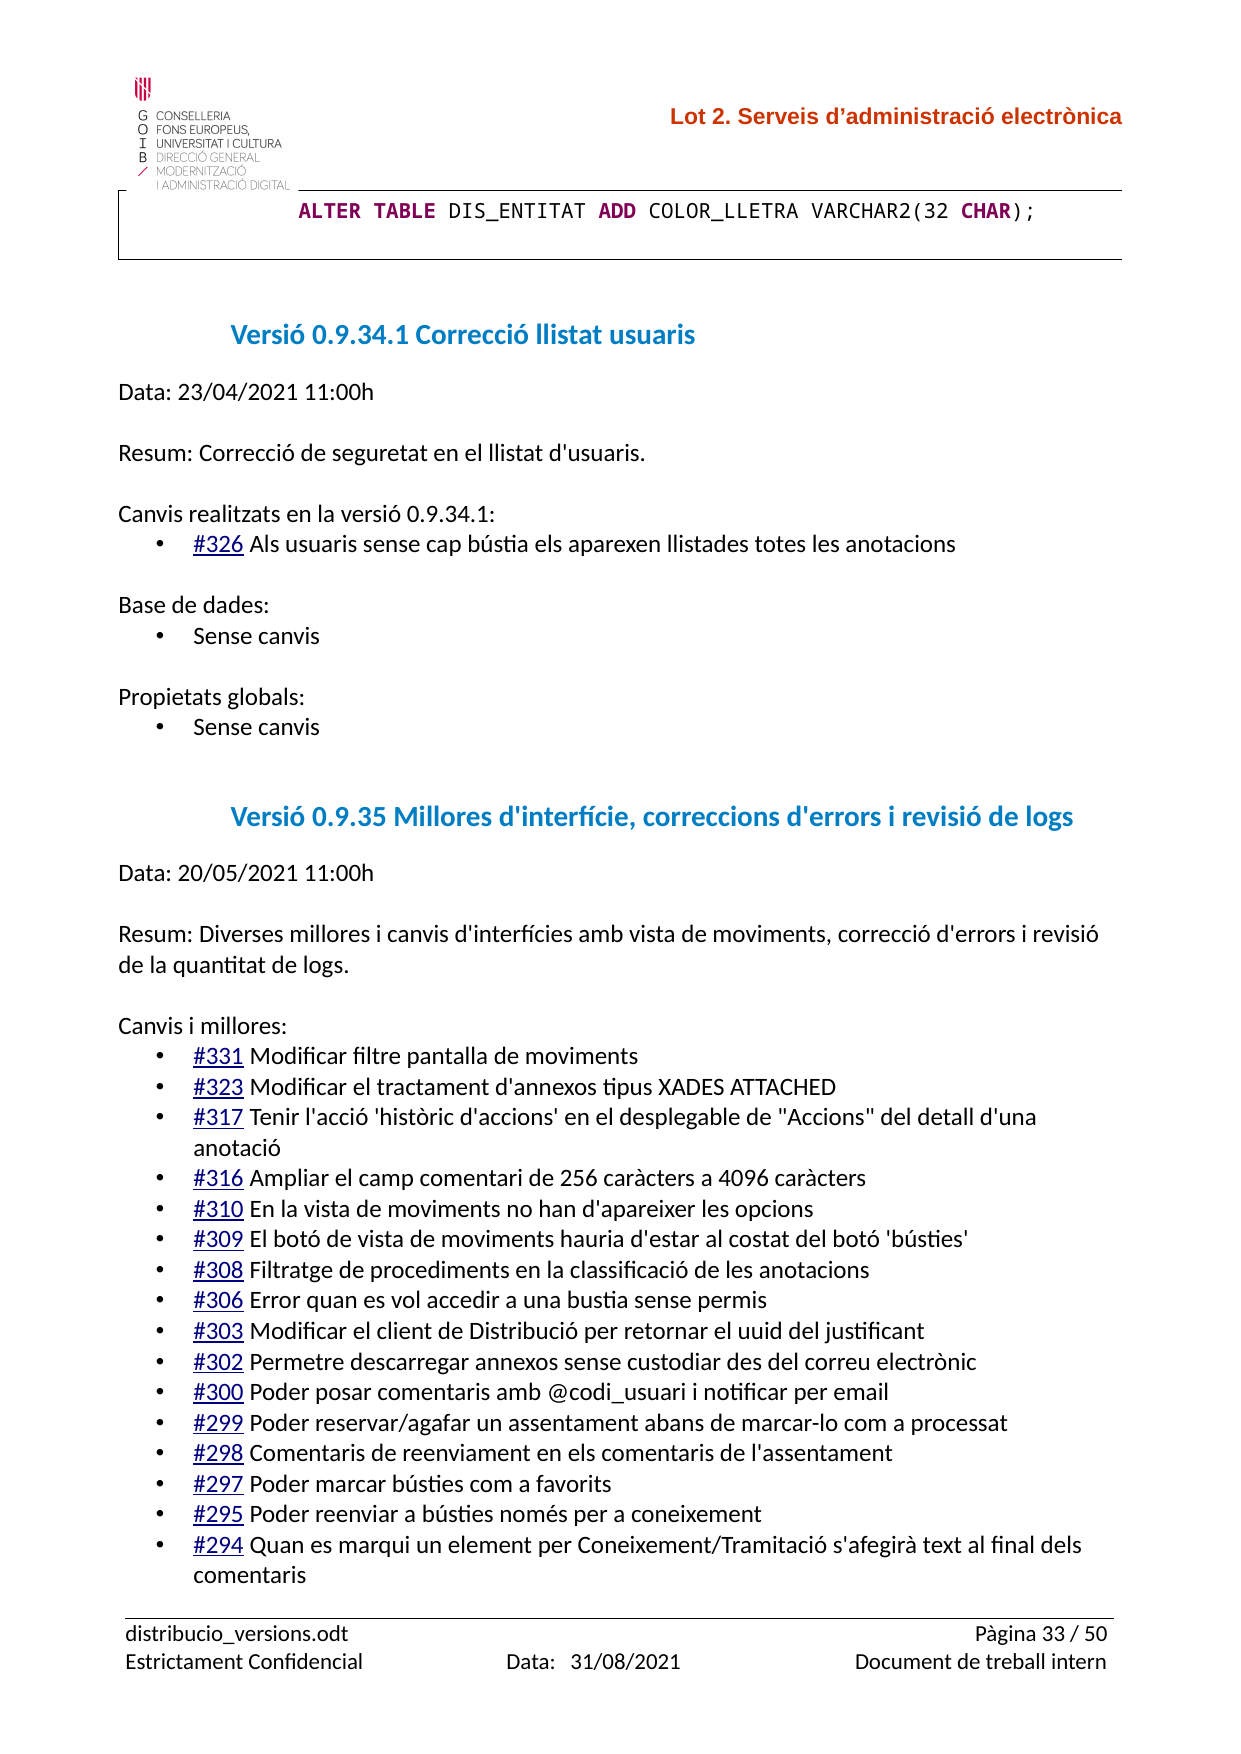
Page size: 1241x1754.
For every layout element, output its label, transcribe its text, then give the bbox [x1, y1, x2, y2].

text Canvis realitzats en la versió 0.9.34.1: [118, 498, 1122, 528]
list #306 Error quan es vol accedir a una bustia sense permis [156, 1285, 1122, 1315]
list #326 Als usuaris sense cap bústia els aparexen llistades totes les anotacions [156, 528, 1122, 559]
text Data: 23/04/2021 11:00h [118, 376, 1122, 406]
list #295 Poder reenviar a bústies només per a coneixement [156, 1498, 1122, 1529]
list #323 Modificar el tractament d'annexos tipus XADES ATTACHED [156, 1071, 1122, 1102]
text Propietats globals: [118, 681, 1122, 711]
text Resum: Correcció de seguretat en el llistat d'usuaris. [118, 437, 1122, 467]
list #298 Comentaris de reenviament en els comentaris de l'assentament [156, 1437, 1122, 1468]
text Resum: Diverses millores i canvis d'interfícies amb vista de moviments, correcció d'errors i revisió de la quantitat de logs. [118, 918, 1122, 979]
list #302 Permetre descarregar annexos sense custodiar des del correu electrònic [156, 1346, 1122, 1376]
list Sense canvis [156, 711, 1122, 742]
text Canvis i millores: [118, 1010, 1122, 1041]
list #309 El botó de vista de moviments hauria d'estar al costat del botó 'bústies' [156, 1224, 1122, 1254]
list #299 Poder reservar/agafar un assentament abans de marcar-lo com a processat [156, 1407, 1122, 1437]
subtitle Versió 0.9.34.1 Correcció llistat usuaris [153, 316, 1122, 352]
list #317 Tenir l'acció 'històric d'accions' en el desplegable de "Accions" del detall d'una anotació [156, 1102, 1122, 1163]
picture [126, 70, 299, 197]
list #331 Modificar filtre pantalla de moviments [156, 1041, 1122, 1071]
list #316 Ampliar el camp comentari de 256 caràcters a 4096 caràcters [156, 1163, 1122, 1193]
text Base de dades: [118, 589, 1122, 620]
list #297 Poder marcar bústies com a favorits [156, 1468, 1122, 1498]
list #294 Quan es marqui un element per Coneixement/Tramitació s'afegirà text al final dels comentaris [156, 1529, 1122, 1590]
list #303 Modificar el client de Distribució per retornar el uuid del justificant [156, 1315, 1122, 1346]
subtitle Versió 0.9.35 Millores d'interfície, correccions d'errors i revisió de logs [153, 798, 1122, 834]
text Data: 20/05/2021 11:00h [118, 857, 1122, 888]
list Sense canvis [156, 620, 1122, 650]
table_header ALTER TABLE DIS_ENTITAT ADD COLOR_LLETRA VARCHAR2(32 CHAR); [119, 191, 1122, 259]
list #300 Poder posar comentaris amb @codi_usuari i notificar per email [156, 1376, 1122, 1407]
list #308 Filtratge de procediments en la classificació de les anotacions [156, 1254, 1122, 1285]
list #310 En la vista de moviments no han d'apareixer les opcions [156, 1193, 1122, 1224]
